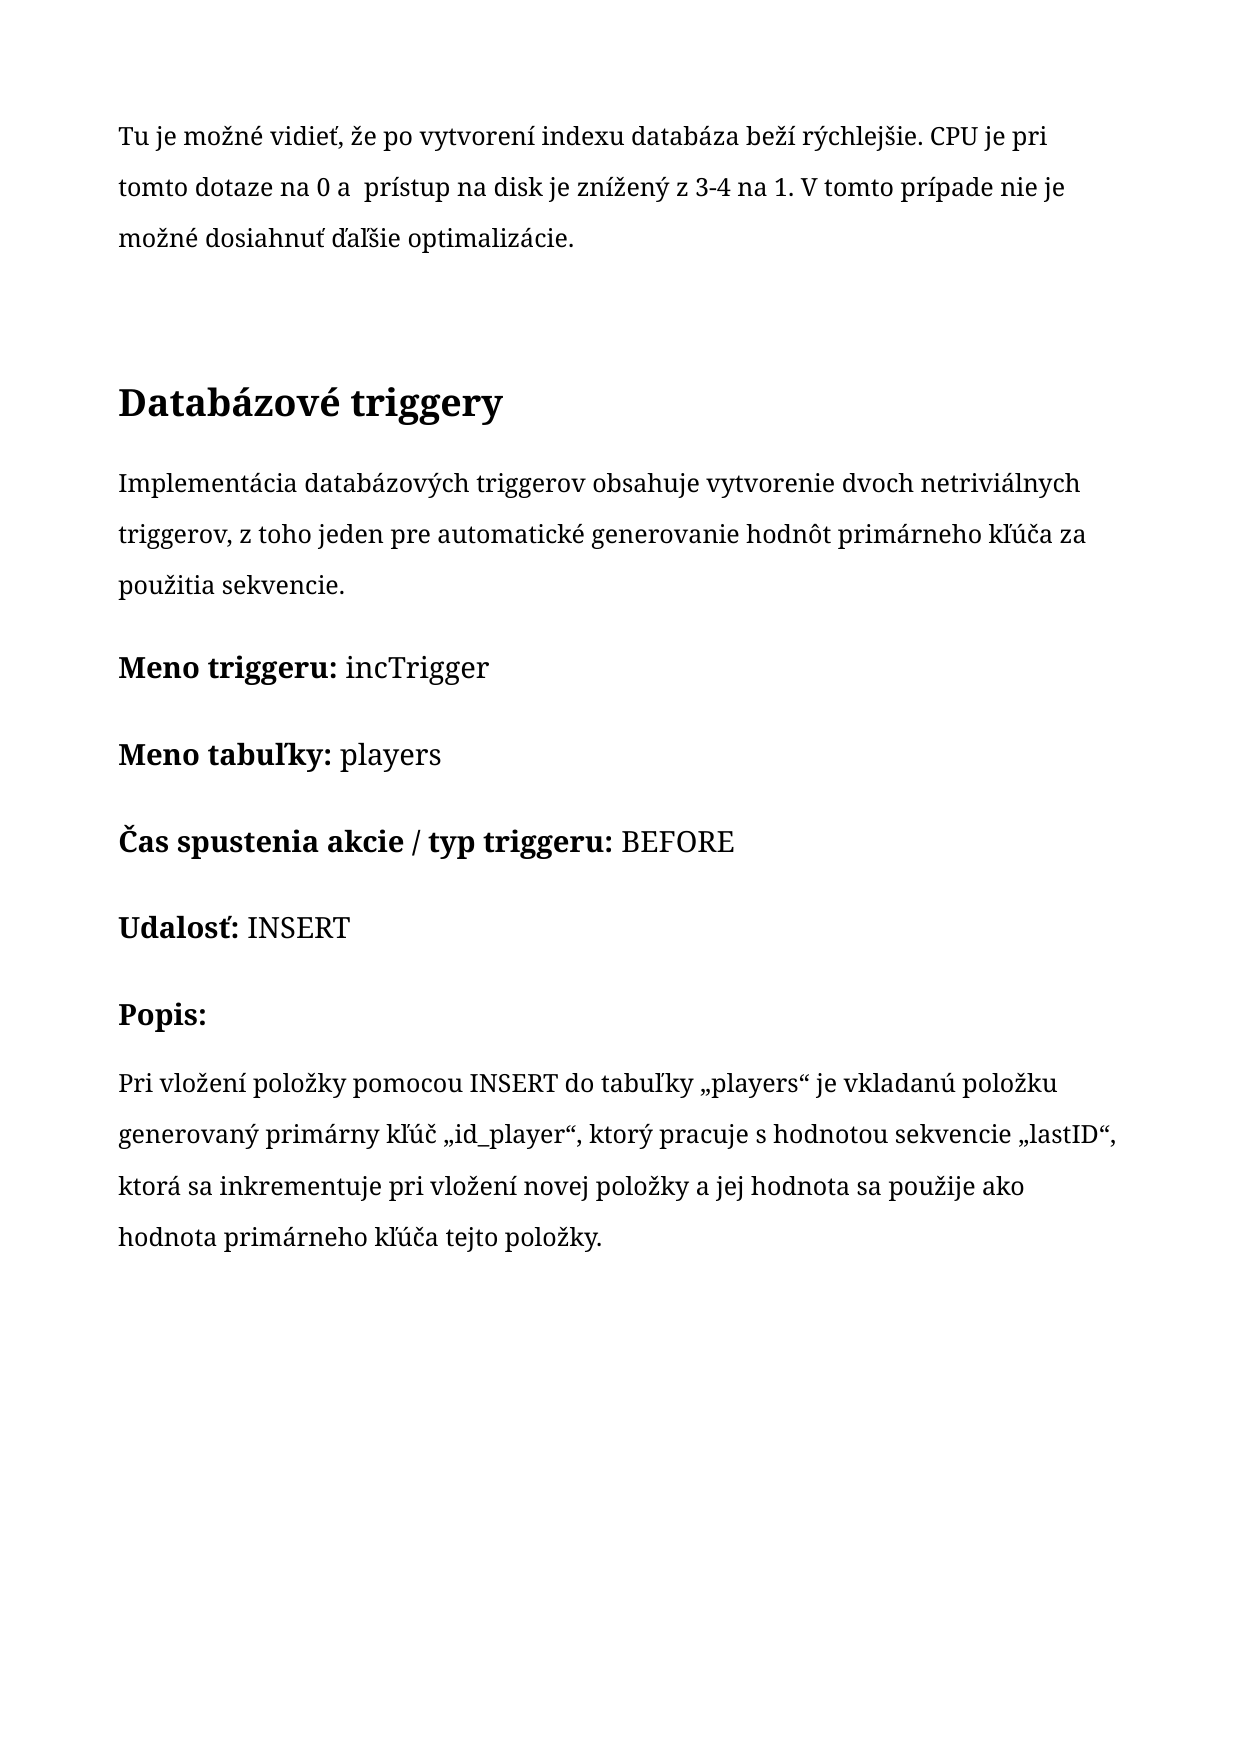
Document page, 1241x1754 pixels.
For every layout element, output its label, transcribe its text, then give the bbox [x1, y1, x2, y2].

subtitle Čas spustenia akcie / typ triggeru: BEFORE [118, 821, 1122, 861]
text Pri vložení položky pomocou INSERT do tabuľky „players“ je vkladanú položku generovaný primárny kľúč „id_player“, ktorý pracuje s hodnotou sekvencie „lastID“, ktorá sa inkrementuje pri vložení novej položky a jej hodnota sa použije ako hodnota primárneho kľúča tejto položky. [118, 1066, 1122, 1253]
subtitle Meno triggeru: incTrigger [118, 648, 1122, 687]
subtitle Udalosť: INSERT [118, 907, 1122, 947]
subtitle Databázové triggery [118, 376, 1122, 427]
text Implementácia databázových triggerov obsahuje vytvorenie dvoch netriviálnych triggerov, z toho jeden pre automatické generovanie hodnôt primárneho kľúča za použitia sekvencie. [118, 466, 1122, 602]
subtitle Popis: [118, 994, 1122, 1034]
text Tu je možné vidieť, že po vytvorení indexu databáza beží rýchlejšie. CPU je pri tomto dotaze na 0 a prístup na disk je znížený z 3-4 na 1. V tomto prípade nie je možné dosiahnuť ďaľšie optimalizácie. [118, 118, 1122, 254]
subtitle Meno tabuľky: players [118, 734, 1122, 774]
